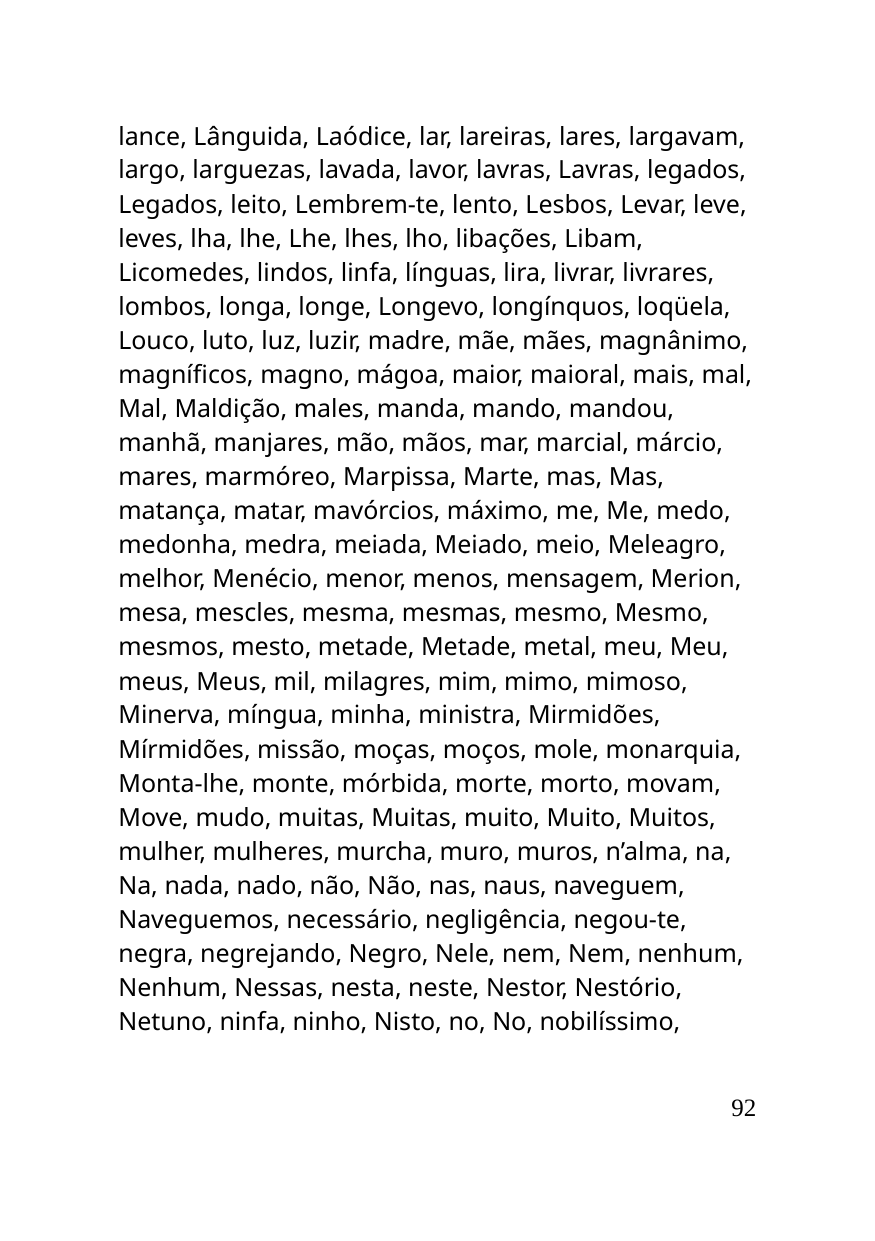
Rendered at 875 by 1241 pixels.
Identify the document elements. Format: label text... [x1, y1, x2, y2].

text lance, Lânguida, Laódice, lar, lareiras, lares, largavam, largo, larguezas, lavada, lavor, lavras, Lavras, legados, Legados, leito, Lembrem-te, lento, Lesbos, Levar, leve, leves, lha, lhe, Lhe, lhes, lho, libações, Libam, Licomedes, lindos, linfa, línguas, lira, livrar, livrares, lombos, longa, longe, Longevo, longínquos, loqüela, Louco, luto, luz, luzir, madre, mãe, mães, magnânimo, magníficos, magno, mágoa, maior, maioral, mais, mal, Mal, Maldição, males, manda, mando, mandou, manhã, manjares, mão, mãos, mar, marcial, márcio, mares, marmóreo, Marpissa, Marte, mas, Mas, matança, matar, mavórcios, máximo, me, Me, medo, medonha, medra, meiada, Meiado, meio, Meleagro, melhor, Menécio, menor, menos, mensagem, Merion, mesa, mescles, mesma, mesmas, mesmo, Mesmo, mesmos, mesto, metade, Metade, metal, meu, Meu, meus, Meus, mil, milagres, mim, mimo, mimoso, Minerva, míngua, minha, ministra, Mirmidões, Mírmidões, missão, moças, moços, mole, monarquia, Monta-lhe, monte, mórbida, morte, morto, movam, Move, mudo, muitas, Muitas, muito, Muito, Muitos, mulher, mulheres, murcha, muro, muros, n’alma, na, Na, nada, nado, não, Não, nas, naus, naveguem, Naveguemos, necessário, negligência, negou-te, negra, negrejando, Negro, Nele, nem, Nem, nenhum, Nenhum, Nessas, nesta, neste, Nestor, Nestório, Netuno, ninfa, ninho, Nisto, no, No, nobilíssimo, [118, 118, 756, 1038]
